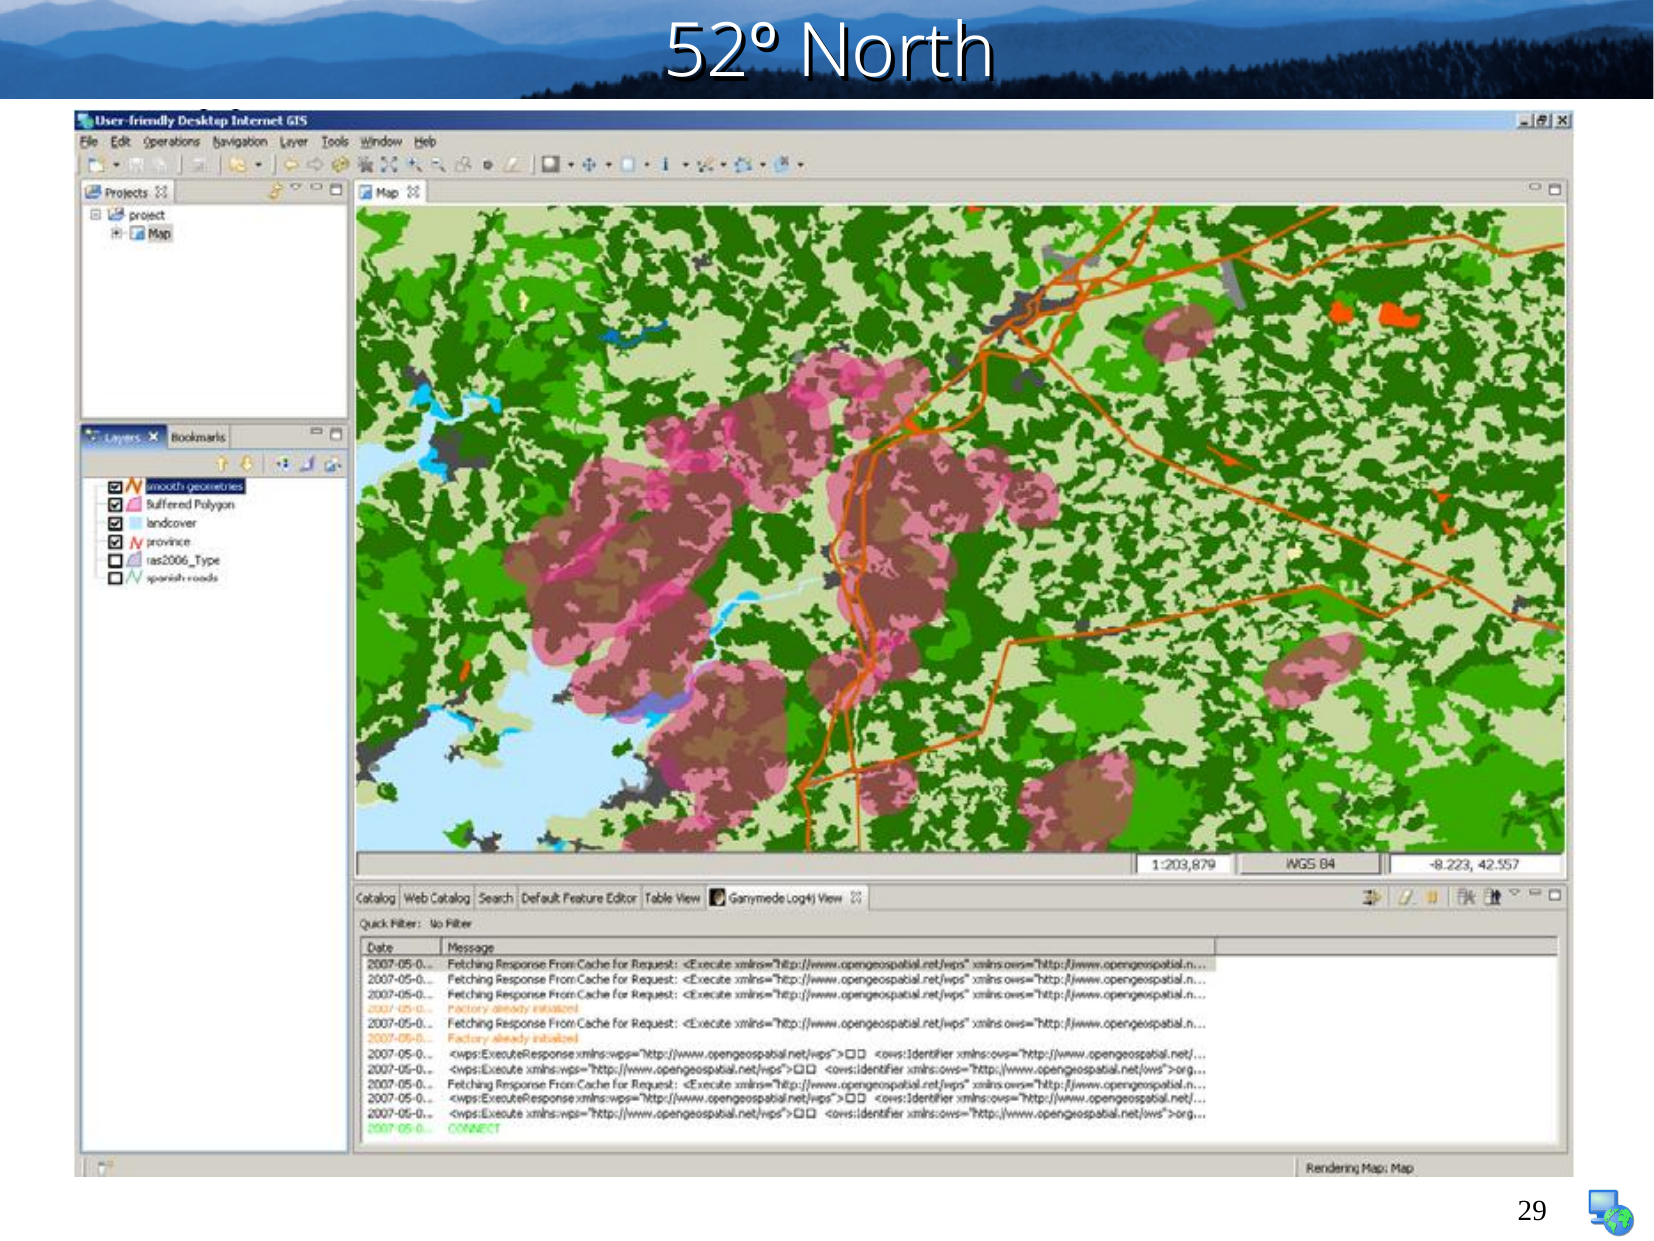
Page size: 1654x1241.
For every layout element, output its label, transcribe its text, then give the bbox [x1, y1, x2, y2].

picture [0, 0, 1654, 99]
picture [1588, 1189, 1635, 1238]
title 52º North [49, 0, 1611, 96]
picture [73, 109, 1581, 1177]
